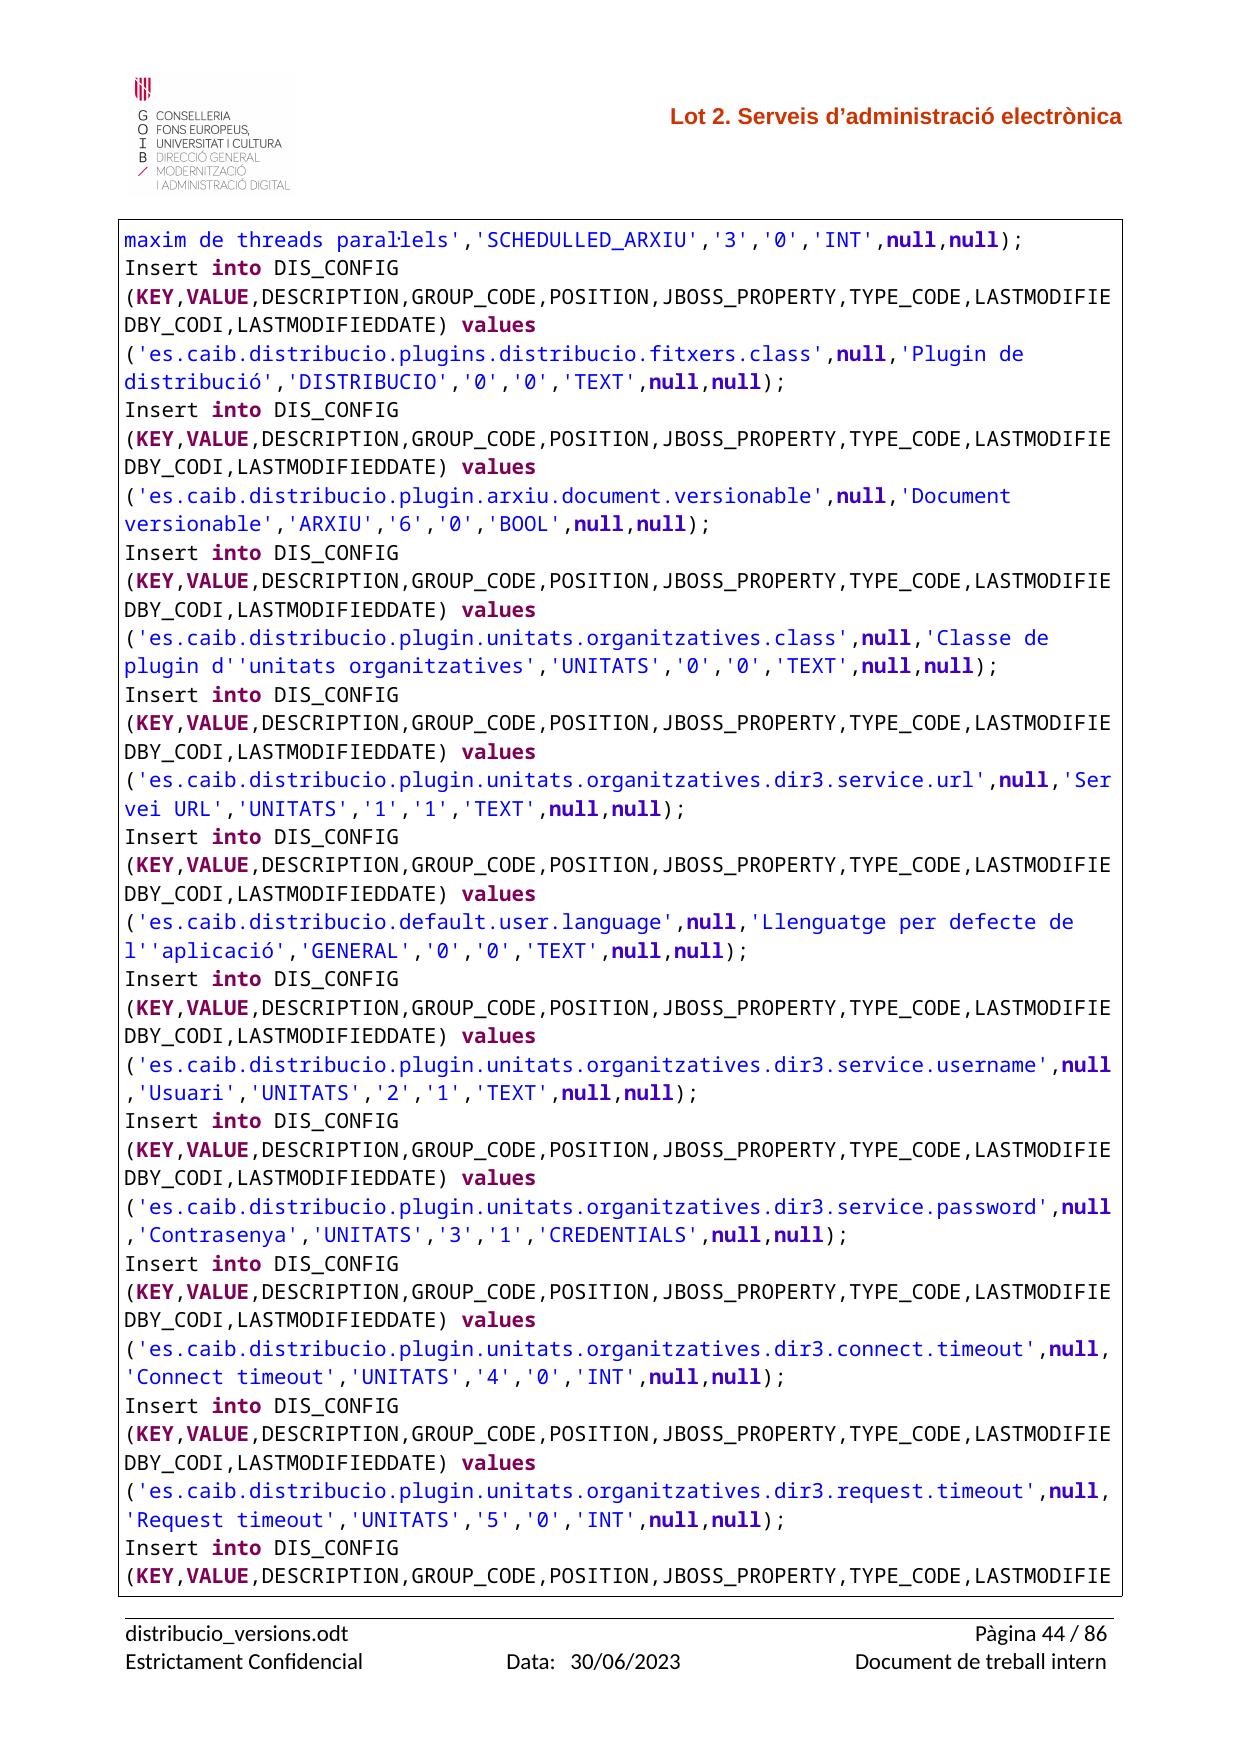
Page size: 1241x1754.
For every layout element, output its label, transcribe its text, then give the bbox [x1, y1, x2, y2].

table_header maxim de threads paral·lels','SCHEDULLED_ARXIU','3','0','INT',null,null); Insert into DIS_CONFIG (KEY,VALUE,DESCRIPTION,GROUP_CODE,POSITION,JBOSS_PROPERTY,TYPE_CODE,LASTMODIFIEDBY_CODI,LASTMODIFIEDDATE) values ('es.caib.distribucio.plugins.distribucio.fitxers.class',null,'Plugin de distribució','DISTRIBUCIO','0','0','TEXT',null,null); Insert into DIS_CONFIG (KEY,VALUE,DESCRIPTION,GROUP_CODE,POSITION,JBOSS_PROPERTY,TYPE_CODE,LASTMODIFIEDBY_CODI,LASTMODIFIEDDATE) values ('es.caib.distribucio.plugin.arxiu.document.versionable',null,'Document versionable','ARXIU','6','0','BOOL',null,null); Insert into DIS_CONFIG (KEY,VALUE,DESCRIPTION,GROUP_CODE,POSITION,JBOSS_PROPERTY,TYPE_CODE,LASTMODIFIEDBY_CODI,LASTMODIFIEDDATE) values ('es.caib.distribucio.plugin.unitats.organitzatives.class',null,'Classe de plugin d''unitats organitzatives','UNITATS','0','0','TEXT',null,null); Insert into DIS_CONFIG (KEY,VALUE,DESCRIPTION,GROUP_CODE,POSITION,JBOSS_PROPERTY,TYPE_CODE,LASTMODIFIEDBY_CODI,LASTMODIFIEDDATE) values ('es.caib.distribucio.plugin.unitats.organitzatives.dir3.service.url',null,'Servei URL','UNITATS','1','1','TEXT',null,null); Insert into DIS_CONFIG (KEY,VALUE,DESCRIPTION,GROUP_CODE,POSITION,JBOSS_PROPERTY,TYPE_CODE,LASTMODIFIEDBY_CODI,LASTMODIFIEDDATE) values ('es.caib.distribucio.default.user.language',null,'Llenguatge per defecte de l''aplicació','GENERAL','0','0','TEXT',null,null); Insert into DIS_CONFIG (KEY,VALUE,DESCRIPTION,GROUP_CODE,POSITION,JBOSS_PROPERTY,TYPE_CODE,LASTMODIFIEDBY_CODI,LASTMODIFIEDDATE) values ('es.caib.distribucio.plugin.unitats.organitzatives.dir3.service.username',null,'Usuari','UNITATS','2','1','TEXT',null,null); Insert into DIS_CONFIG (KEY,VALUE,DESCRIPTION,GROUP_CODE,POSITION,JBOSS_PROPERTY,TYPE_CODE,LASTMODIFIEDBY_CODI,LASTMODIFIEDDATE) values ('es.caib.distribucio.plugin.unitats.organitzatives.dir3.service.password',null,'Contrasenya','UNITATS','3','1','CREDENTIALS',null,null); Insert into DIS_CONFIG (KEY,VALUE,DESCRIPTION,GROUP_CODE,POSITION,JBOSS_PROPERTY,TYPE_CODE,LASTMODIFIEDBY_CODI,LASTMODIFIEDDATE) values ('es.caib.distribucio.plugin.unitats.organitzatives.dir3.connect.timeout',null,'Connect timeout','UNITATS','4','0','INT',null,null); Insert into DIS_CONFIG (KEY,VALUE,DESCRIPTION,GROUP_CODE,POSITION,JBOSS_PROPERTY,TYPE_CODE,LASTMODIFIEDBY_CODI,LASTMODIFIEDDATE) values ('es.caib.distribucio.plugin.unitats.organitzatives.dir3.request.timeout',null,'Request timeout','UNITATS','5','0','INT',null,null); Insert into DIS_CONFIG (KEY,VALUE,DESCRIPTION,GROUP_CODE,POSITION,JBOSS_PROPERTY,TYPE_CODE,LASTMODIFIE [119, 220, 1122, 1596]
picture [126, 70, 299, 197]
